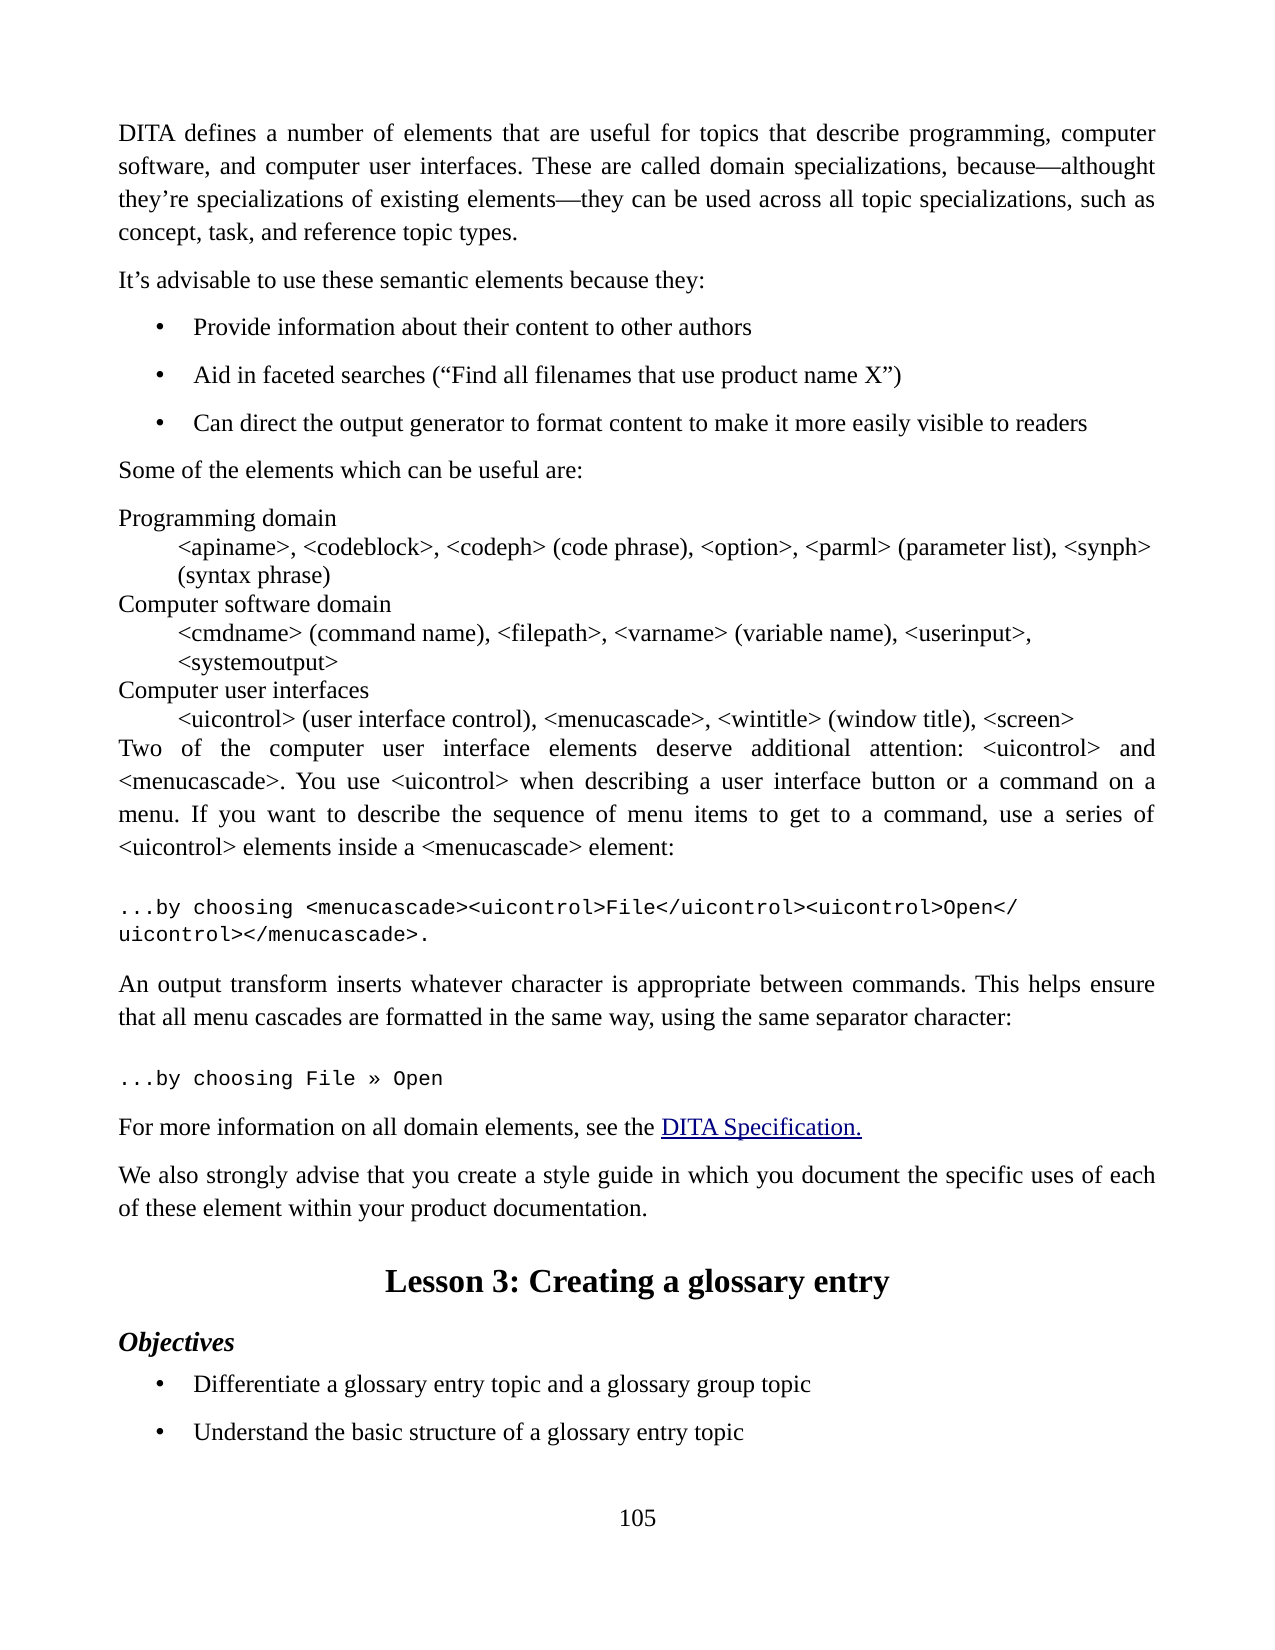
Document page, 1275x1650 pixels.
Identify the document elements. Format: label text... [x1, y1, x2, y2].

list Differentiate a glossary entry topic and a glossary group topic [156, 1369, 1157, 1398]
list <apiname>, <codeblock>, <codeph> (code phrase), <option>, <parml> (parameter list), <synph> (syntax phrase) [177, 532, 1157, 589]
text Some of the elements which can be useful are: [118, 455, 1157, 484]
list <uicontrol> (user interface control), <menucascade>, <wintitle> (window title), <screen> [177, 704, 1157, 733]
text We also strongly advise that you create a style guide in which you document the specific uses of each of these element within your product documentation. [118, 1160, 1157, 1222]
list <cmdname> (command name), <filepath>, <varname> (variable name), <userinput>, <systemoutput> [177, 618, 1157, 675]
subtitle Computer software domain [118, 589, 1157, 618]
subtitle Computer user interfaces [118, 675, 1157, 704]
text Two of the computer user interface elements deserve additional attention: <uicontrol> and <menucascade>. You use <uicontrol> when describing a user interface button or a command on a menu. If you want to describe the sequence of menu items to get to a command, use a series of <uicontrol> elements inside a <menucascade> element: [118, 733, 1157, 861]
text DITA defines a number of elements that are useful for topics that describe programming, computer software, and computer user interfaces. These are called domain specializations, because—althought they’re specializations of existing elements—they can be used across all topic specializations, such as concept, task, and reference topic types. [118, 118, 1157, 246]
text An output transform inserts whatever character is appropriate between commands. This helps ensure that all menu cascades are formatted in the same way, using the same separator character: [118, 969, 1157, 1031]
subtitle Programming domain [118, 503, 1157, 532]
text It’s advisable to use these semantic elements because they: [118, 265, 1157, 293]
text For more information on all domain elements, see the DITA Specification. [118, 1112, 1157, 1141]
text ...by choosing File » Open [118, 1068, 1157, 1091]
subtitle Lesson 3: Creating a glossary entry [118, 1262, 1157, 1300]
list Provide information about their content to other authors [156, 312, 1157, 341]
text ...by choosing <menucascade><uicontrol>File</uicontrol><uicontrol>Open</uicontrol></menucascade>. [118, 897, 1157, 948]
list Can direct the output generator to format content to make it more easily visible to readers [156, 408, 1157, 436]
subtitle Objectives [118, 1325, 1157, 1357]
list Understand the basic structure of a glossary entry topic [156, 1417, 1157, 1446]
list Aid in faceted searches (“Find all filenames that use product name X”) [156, 360, 1157, 389]
